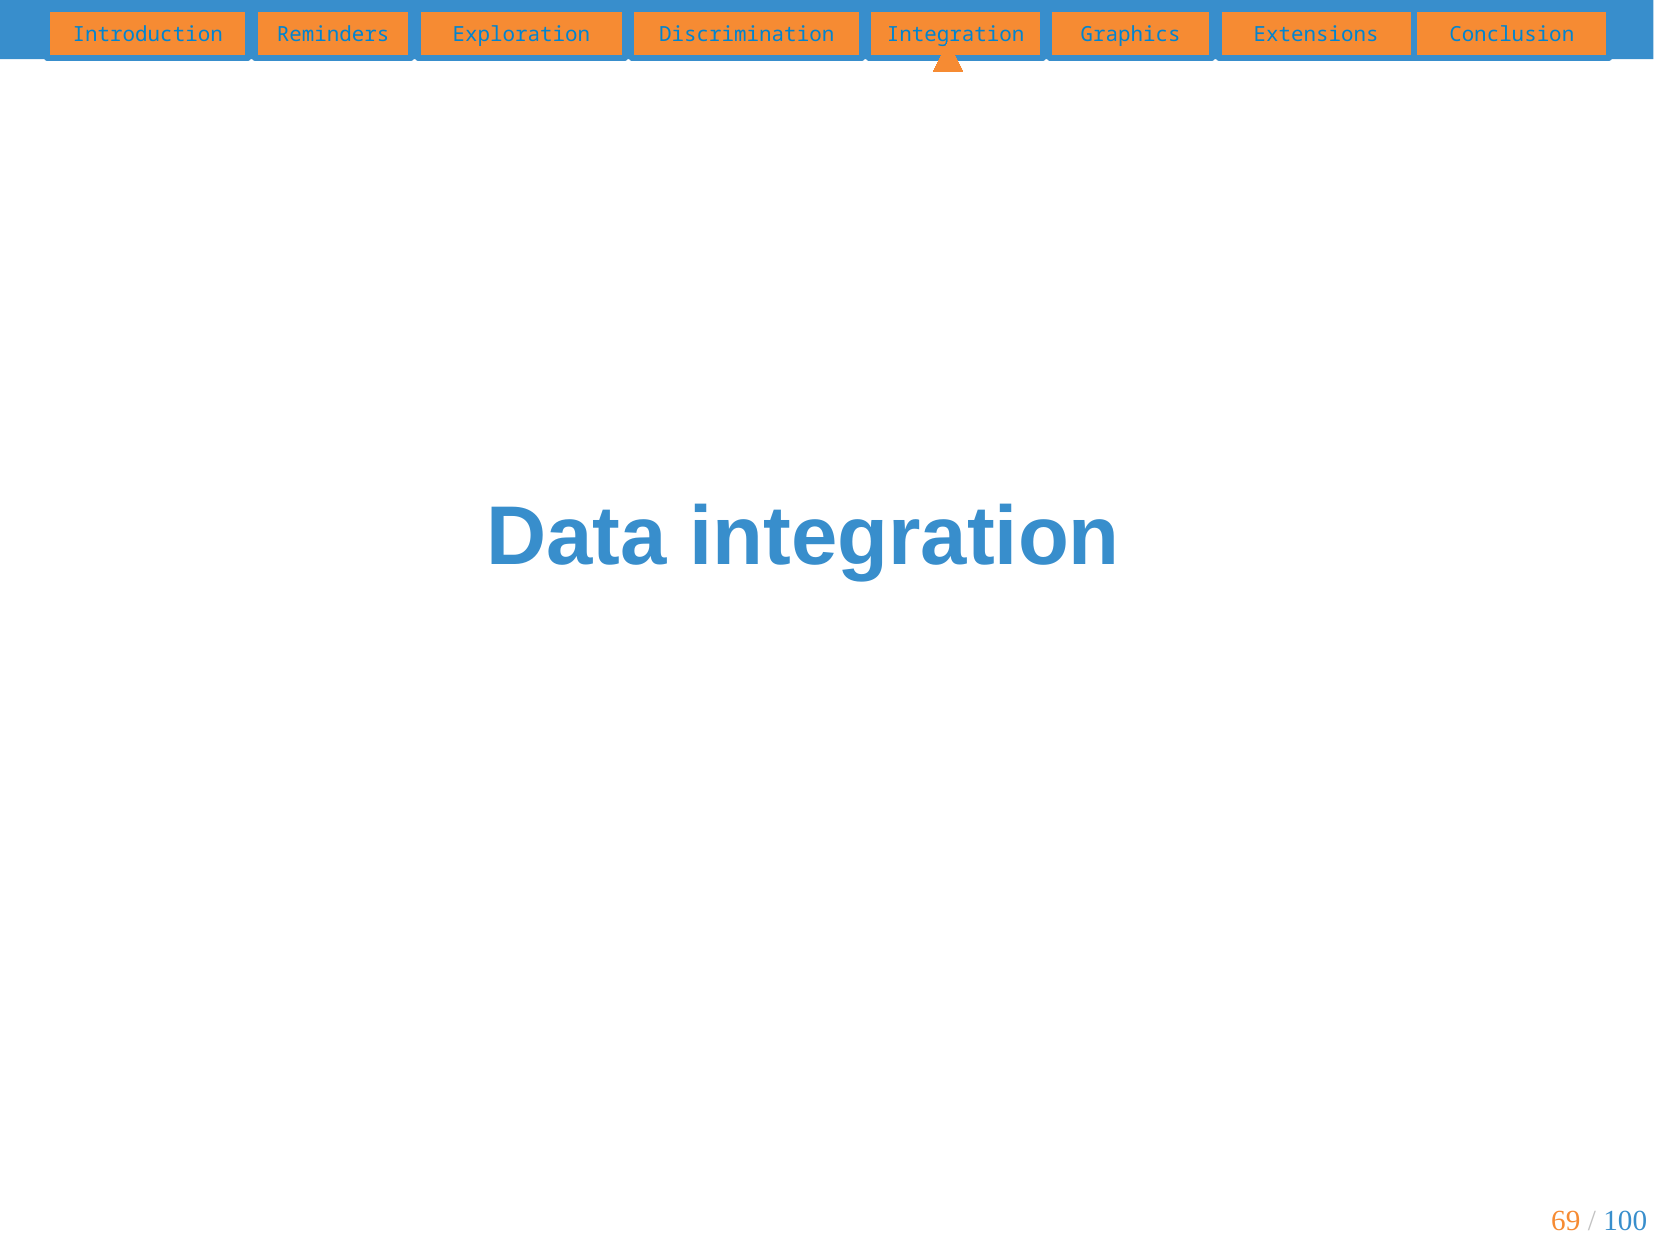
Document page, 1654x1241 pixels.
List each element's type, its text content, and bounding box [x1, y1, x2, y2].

text_box [933, 41, 963, 72]
subtitle Data integration [35, 61, 1571, 1010]
